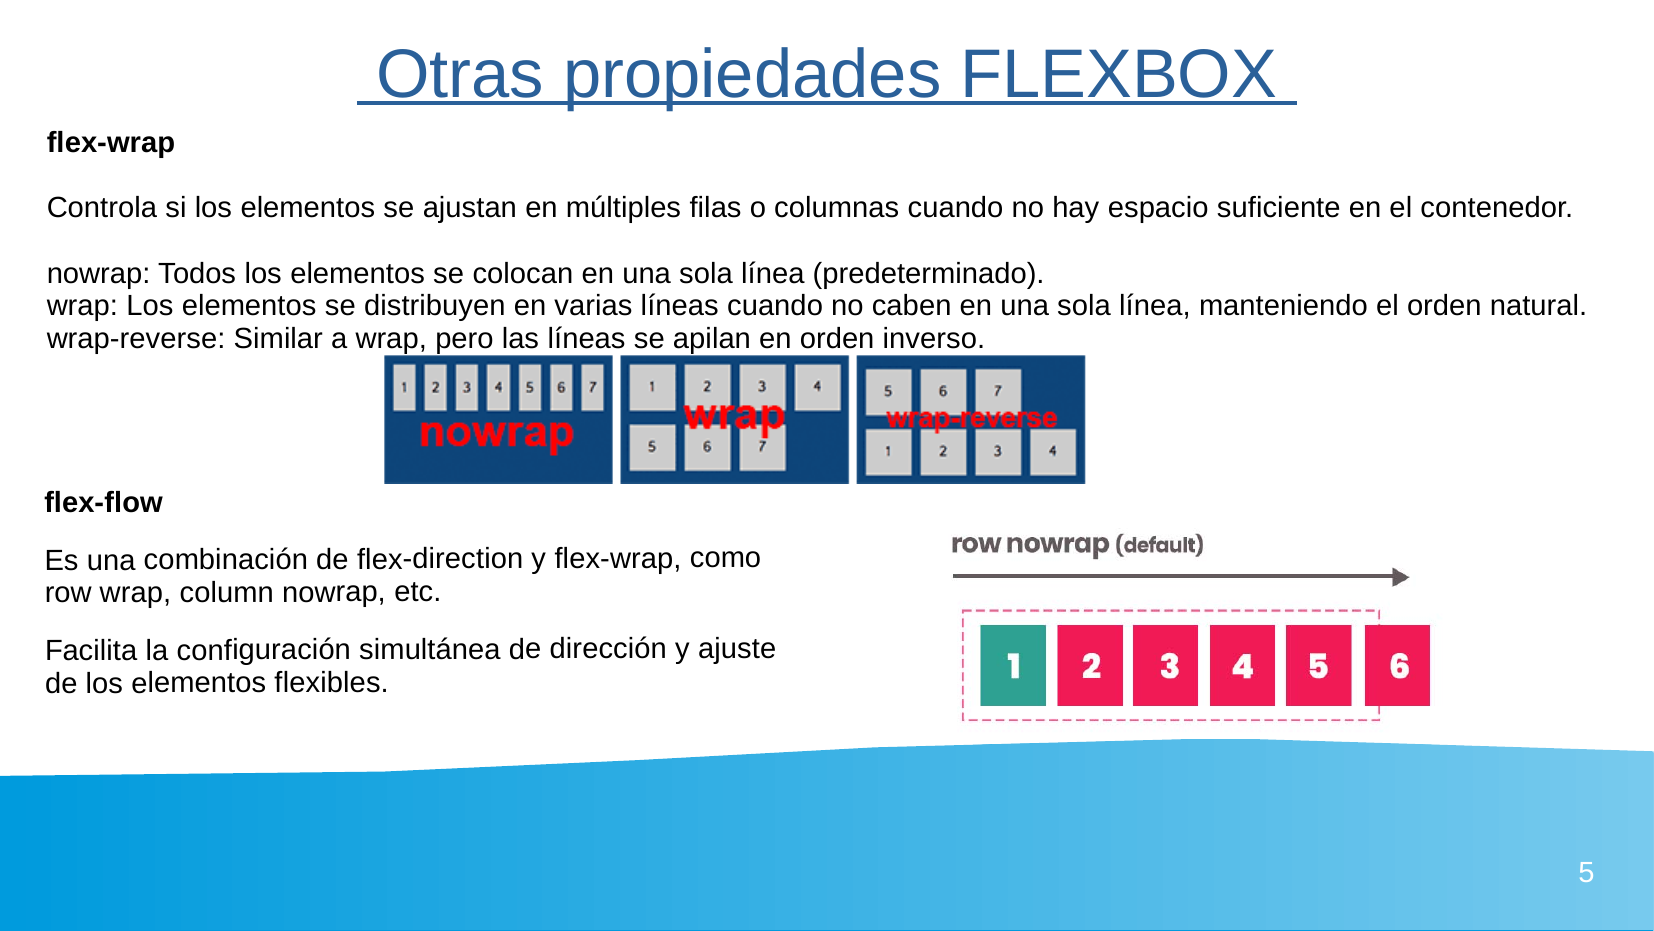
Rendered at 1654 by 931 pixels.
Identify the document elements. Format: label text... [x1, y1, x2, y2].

text_box flex-flow Es una combinación de flex-direction y flex-wrap, como row wrap, column nowrap, etc. Facilita la configuración simultánea de dirección y ajuste de los elementos flexibles. [29, 477, 827, 831]
picture [944, 521, 1447, 739]
text_box flex-wrap Controla si los elementos se ajustan en múltiples filas o columnas cuando no hay espacio suficiente en el contenedor. nowrap: Todos los elementos se colocan en una sola línea (predeterminado). wrap: Los elementos se distribuyen en varias líneas cuando no caben en una sola línea, manteniendo el orden natural. wrap-reverse: Similar a wrap, pero las líneas se apilan en orden inverso. [32, 118, 1625, 355]
picture [383, 354, 1087, 484]
title Otras propiedades FLEXBOX [0, 0, 1654, 148]
